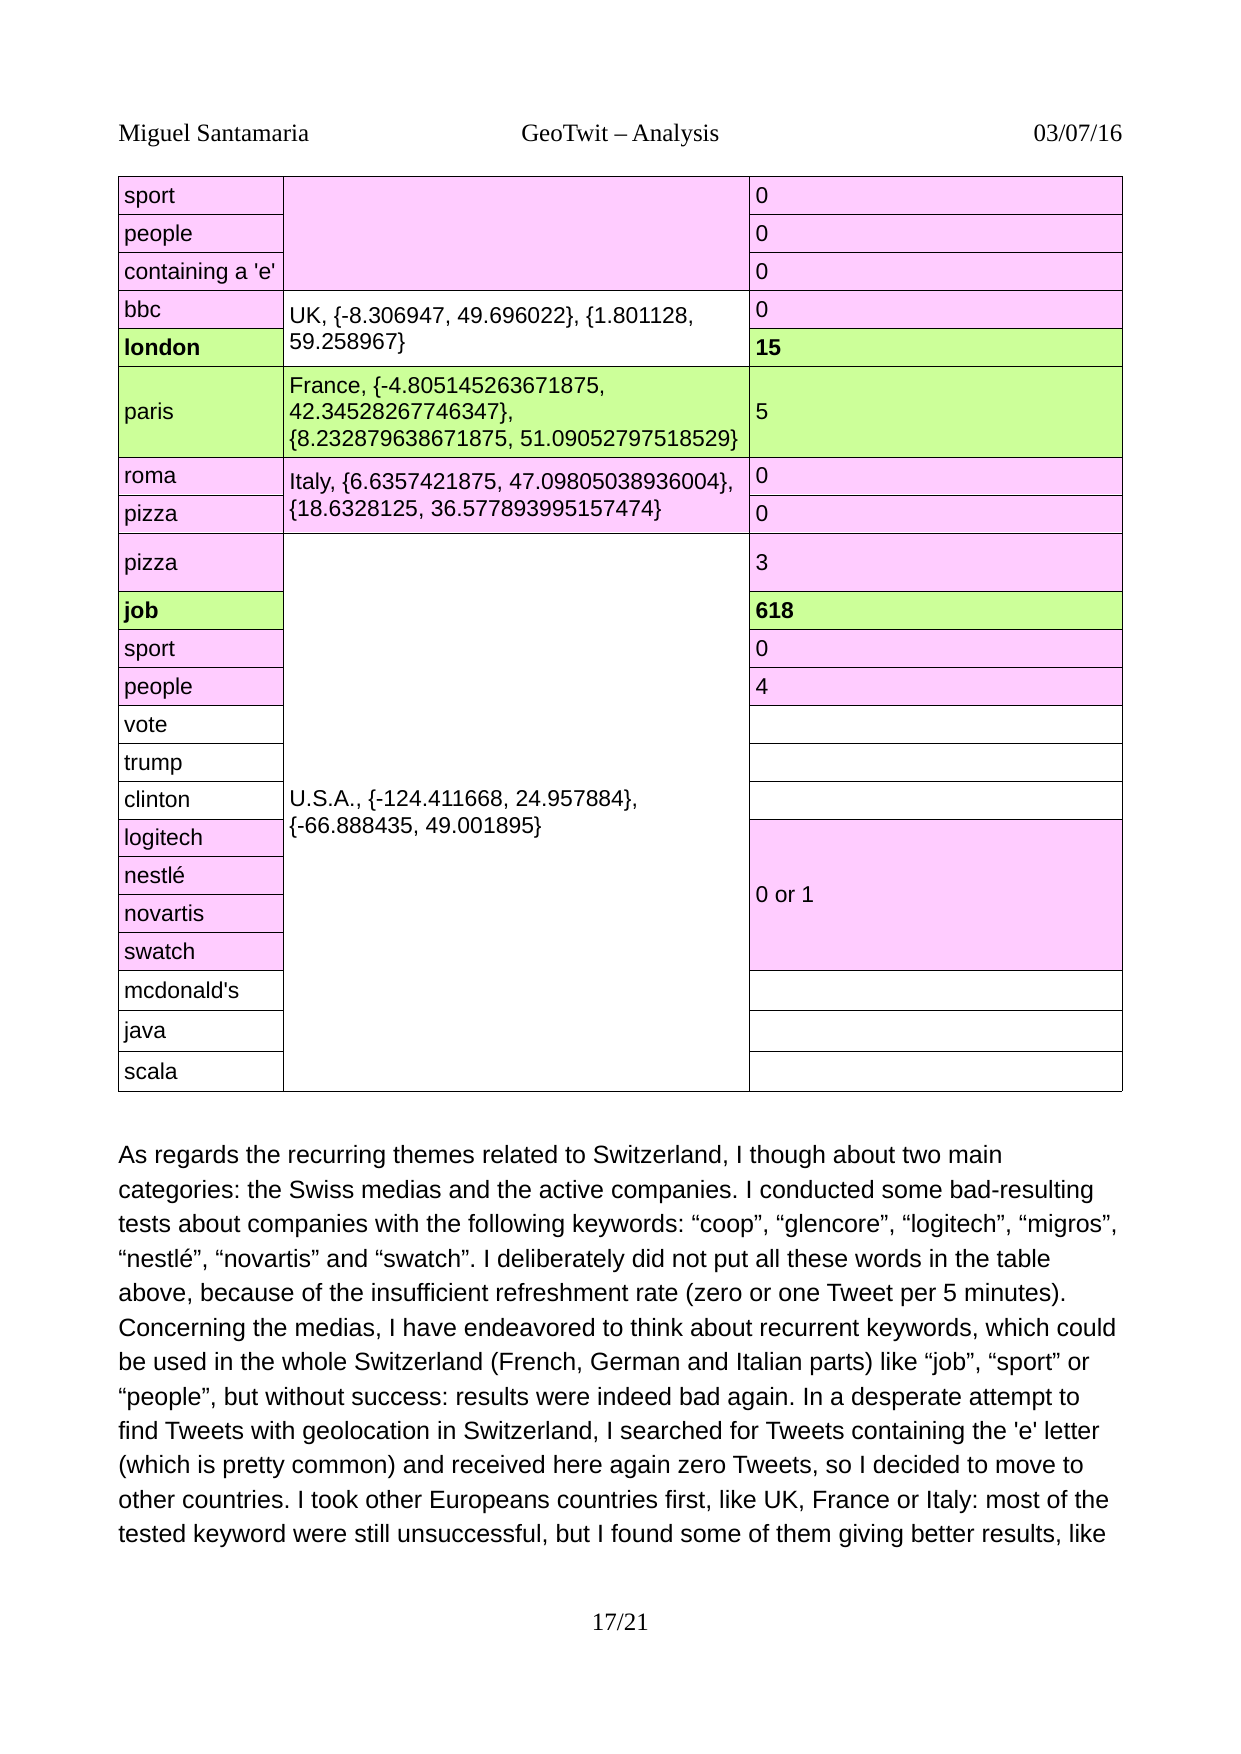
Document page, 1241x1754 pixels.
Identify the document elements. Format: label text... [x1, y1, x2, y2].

table_cell novartis [119, 895, 283, 932]
table_cell paris [119, 367, 283, 457]
table_cell [750, 1052, 1122, 1091]
table_cell 0 [750, 215, 1122, 252]
table_cell pizza [119, 534, 283, 591]
table_cell [750, 782, 1122, 818]
table_cell 0 [750, 253, 1122, 290]
table_cell 0 or 1 [750, 820, 1122, 970]
table_cell 618 [750, 592, 1122, 629]
table_cell Italy, {6.6357421875, 47.09805038936004}, {18.6328125, 36.577893995157474} [284, 458, 749, 532]
table_cell 3 [750, 534, 1122, 591]
table_cell [750, 744, 1122, 781]
table_cell 4 [750, 668, 1122, 705]
table_cell people [119, 668, 283, 705]
table_cell vote [119, 706, 283, 743]
text As regards the recurring themes related to Switzerland, I though about two main categories: the Swiss medias and the active companies. I conducted some bad-resulting tests about companies with the following keywords: “coop”, “glencore”, “logitech”, “migros”, “nestlé”, “novartis” and “swatch”. I deliberately did not put all these words in the table above, because of the insufficient refreshment rate (zero or one Tweet per 5 minutes). Concerning the medias, I have endeavored to think about recurrent keywords, which could be used in the whole Switzerland (French, German and Italian parts) like “job”, “sport” or “people”, but without success: results were indeed bad again. In a desperate attempt to find Tweets with geolocation in Switzerland, I searched for Tweets containing the 'e' letter (which is pretty common) and received here again zero Tweets, so I decided to move to other countries. I took other Europeans countries first, like UK, France or Italy: most of the tested keyword were still unsuccessful, but I found some of them giving better results, like [118, 1140, 1122, 1548]
table_cell london [119, 329, 283, 366]
table_cell [750, 706, 1122, 743]
table_cell [750, 971, 1122, 1010]
table_cell logitech [119, 820, 283, 856]
table_cell scala [119, 1052, 283, 1091]
table_cell pizza [119, 496, 283, 532]
table_cell people [119, 215, 283, 252]
table_cell clinton [119, 782, 283, 818]
table_cell UK, {-8.306947, 49.696022}, {1.801128, 59.258967} [284, 291, 749, 366]
table_cell 0 [750, 630, 1122, 667]
table_cell [750, 1011, 1122, 1051]
table_cell trump [119, 744, 283, 781]
table_cell mcdonald's [119, 971, 283, 1010]
table_cell java [119, 1011, 283, 1051]
table_cell job [119, 592, 283, 629]
table_cell 0 [750, 291, 1122, 328]
table_cell sport [119, 177, 283, 214]
table_cell U.S.A., {-124.411668, 24.957884}, {-66.888435, 49.001895} [284, 534, 749, 1091]
table_cell containing a 'e' [119, 253, 283, 290]
table_cell 0 [750, 458, 1122, 494]
table_cell 5 [750, 367, 1122, 457]
table_cell 0 [750, 496, 1122, 532]
table_cell France, {-4.805145263671875, 42.34528267746347}, {8.232879638671875, 51.09052797518529} [284, 367, 749, 457]
table_cell swatch [119, 933, 283, 970]
table_cell [284, 177, 749, 290]
table_cell 15 [750, 329, 1122, 366]
table_cell sport [119, 630, 283, 667]
table_cell bbc [119, 291, 283, 328]
table_cell 0 [750, 177, 1122, 214]
table_cell roma [119, 458, 283, 494]
table_cell nestlé [119, 857, 283, 894]
